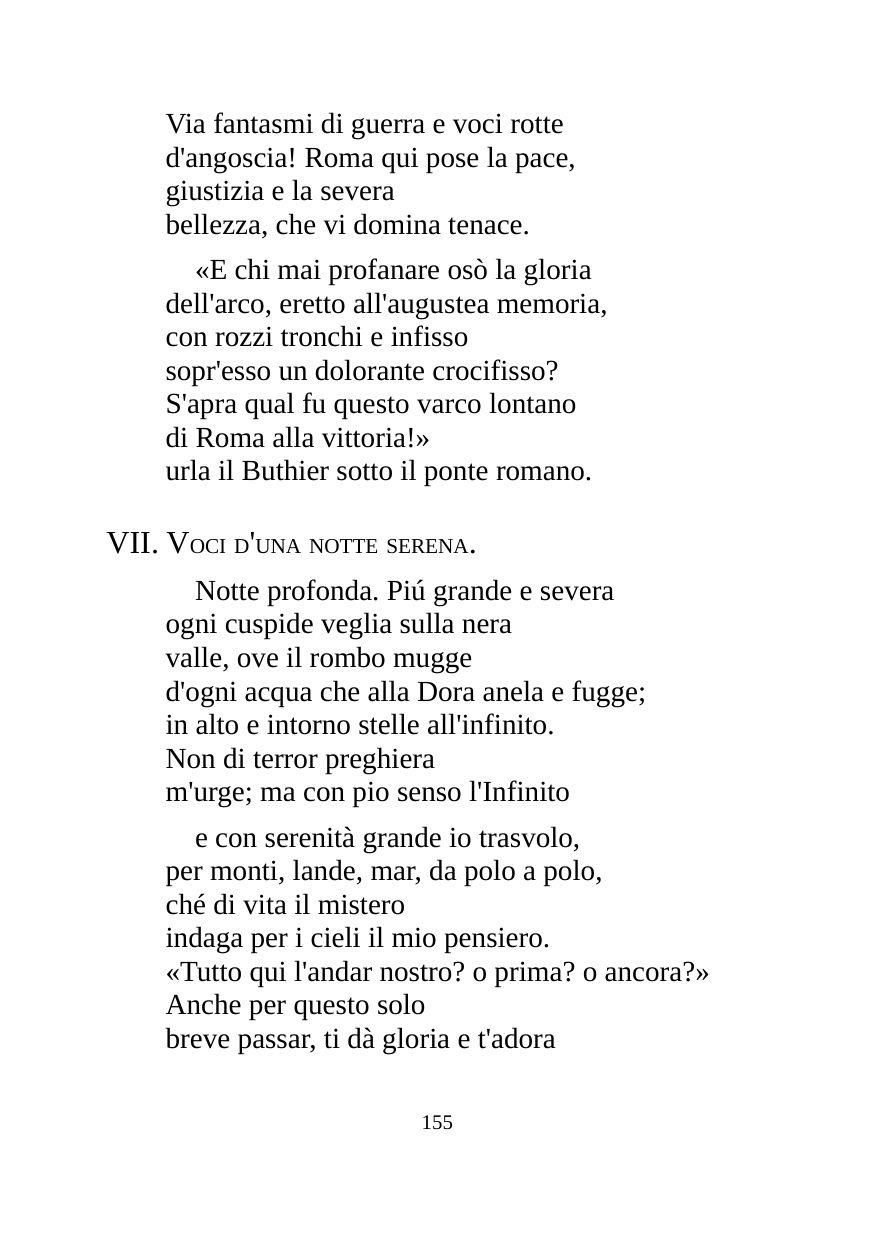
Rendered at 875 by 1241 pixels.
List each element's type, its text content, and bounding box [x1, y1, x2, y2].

text Notte profonda. Piú grande e severa ogni cuspide veglia sulla nera valle, ove il rombo mugge d'ogni acqua che alla Dora anela e fugge; in alto e intorno stelle all'infinito. Non di terror preghiera m'urge; ma con pio senso l'Infinito [165, 573, 768, 808]
text «E chi mai profanare osò la gloria dell'arco, eretto all'augustea memoria, con rozzi tronchi e infisso sopr'esso un dolorante crocifisso? S'apra qual fu questo varco lontano di Roma alla vittoria!» urla il Buthier sotto il ponte romano. [165, 252, 768, 487]
subtitle VII. Voci d'una notte serena. [106, 524, 768, 561]
text e con serenità grande io trasvolo, per monti, lande, mar, da polo a polo, ché di vita il mistero indaga per i cieli il mio pensiero. «Tutto qui l'andar nostro? o prima? o ancora?» Anche per questo solo breve passar, ti dà gloria e t'adora [165, 820, 768, 1054]
text Via fantasmi di guerra e voci rotte d'angoscia! Roma qui pose la pace, giustizia e la severa bellezza, che vi domina tenace. [165, 106, 768, 240]
